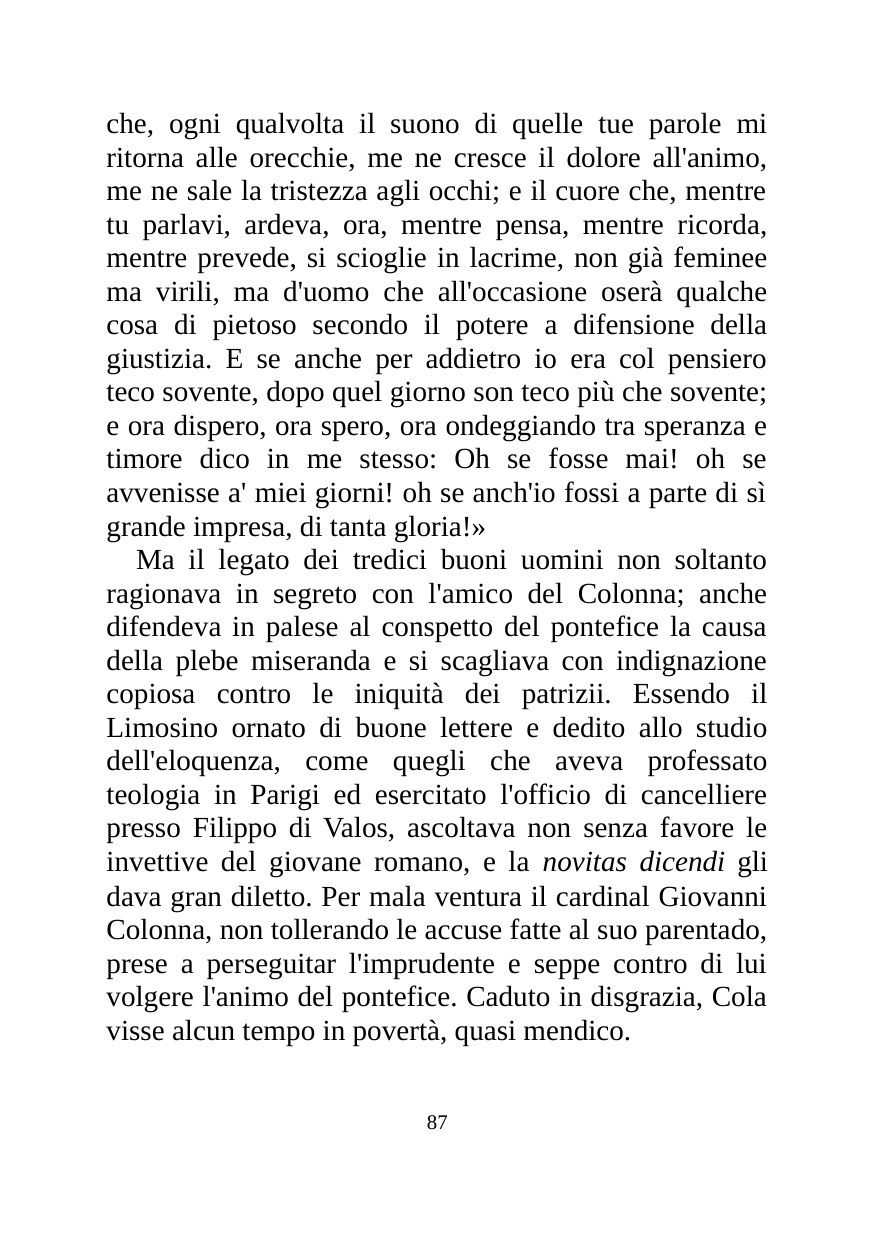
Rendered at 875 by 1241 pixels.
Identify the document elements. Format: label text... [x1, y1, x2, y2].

text Ma il legato dei tredici buoni uomini non soltanto ragionava in segreto con l'amico del Colonna; anche difendeva in palese al conspetto del pontefice la causa della plebe miseranda e si scagliava con indignazione copiosa contro le iniquità dei patrizii. Essendo il Limosino ornato di buone lettere e dedito allo studio dell'eloquenza, come quegli che aveva professato teologia in Parigi ed esercitato l'officio di cancelliere presso Filippo di Valos, ascoltava non senza favore le invettive del giovane romano, e la novitas dicendi gli dava gran diletto. Per mala ventura il cardinal Giovanni Colonna, non tollerando le accuse fatte al suo parentado, prese a perseguitar l'imprudente e seppe contro di lui volgere l'animo del pontefice. Caduto in disgrazia, Cola visse alcun tempo in povertà, quasi mendico. [106, 542, 768, 1046]
text che, ogni qualvolta il suono di quelle tue parole mi ritorna alle orecchie, me ne cresce il dolore all'animo, me ne sale la tristezza agli occhi; e il cuore che, mentre tu parlavi, ardeva, ora, mentre pensa, mentre ricorda, mentre prevede, si scioglie in lacrime, non già feminee ma virili, ma d'uomo che all'occasione oserà qualche cosa di pietoso secondo il potere a difensione della giustizia. E se anche per addietro io era col pensiero teco sovente, dopo quel giorno son teco più che sovente; e ora dispero, ora spero, ora ondeggiando tra speranza e timore dico in me stesso: Oh se fosse mai! oh se avvenisse a' miei giorni! oh se anch'io fossi a parte di sì grande impresa, di tanta gloria!» [106, 106, 768, 542]
